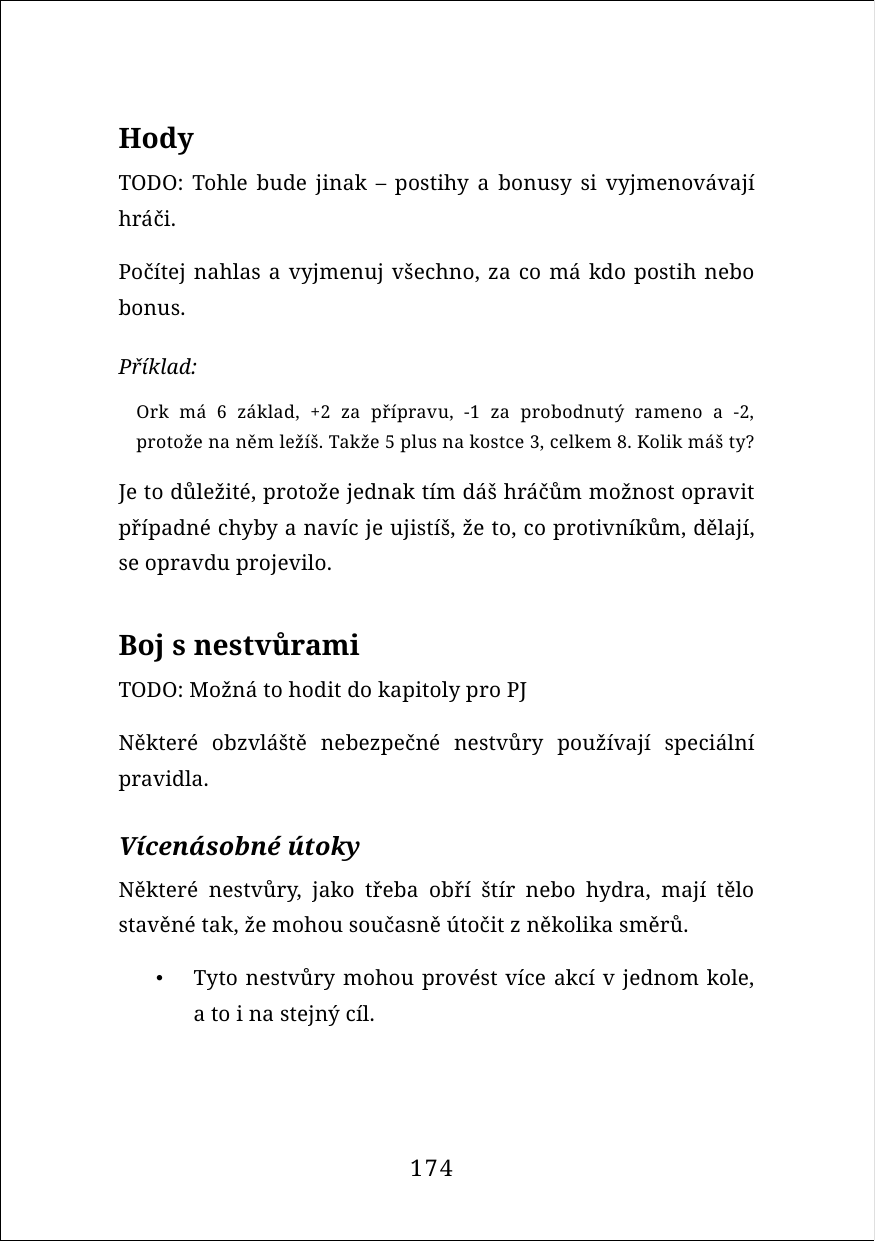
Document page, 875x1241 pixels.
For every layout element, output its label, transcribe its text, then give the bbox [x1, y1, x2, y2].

subtitle Hody [118, 118, 756, 157]
list Tyto nestvůry mohou provést více akcí v jednom kole, a to i na stejný cíl. [156, 963, 756, 1027]
text Ork má 6 základ, +2 za přípravu, -1 za probodnutý rameno a -2, protože na něm ležíš. Takže 5 plus na kostce 3, celkem 8. Kolik máš ty? [136, 399, 756, 453]
text TODO: Možná to hodit do kapitoly pro PJ [118, 675, 756, 704]
text Některé nestvůry, jako třeba obří štír nebo hydra, mají tělo stavěné tak, že mohou současně útočit z několika směrů. [118, 875, 756, 939]
subtitle Boj s nestvůrami [118, 625, 756, 663]
text Je to důležité, protože jednak tím dáš hráčům možnost opravit případné chyby a navíc je ujistíš, že to, co protivníkům, dělají, se opravdu projevilo. [118, 477, 756, 577]
subtitle Vícenásobné útoky [118, 829, 756, 863]
text Příklad: [118, 352, 756, 380]
text Některé obzvláště nebezpečné nestvůry používají speciální pravidla. [118, 728, 756, 792]
text TODO: Tohle bude jinak – postihy a bonusy si vyjmenovávají hráči. [118, 168, 756, 232]
text Počítej nahlas a vyjmenuj všechno, za co má kdo postih nebo bonus. [118, 257, 756, 321]
